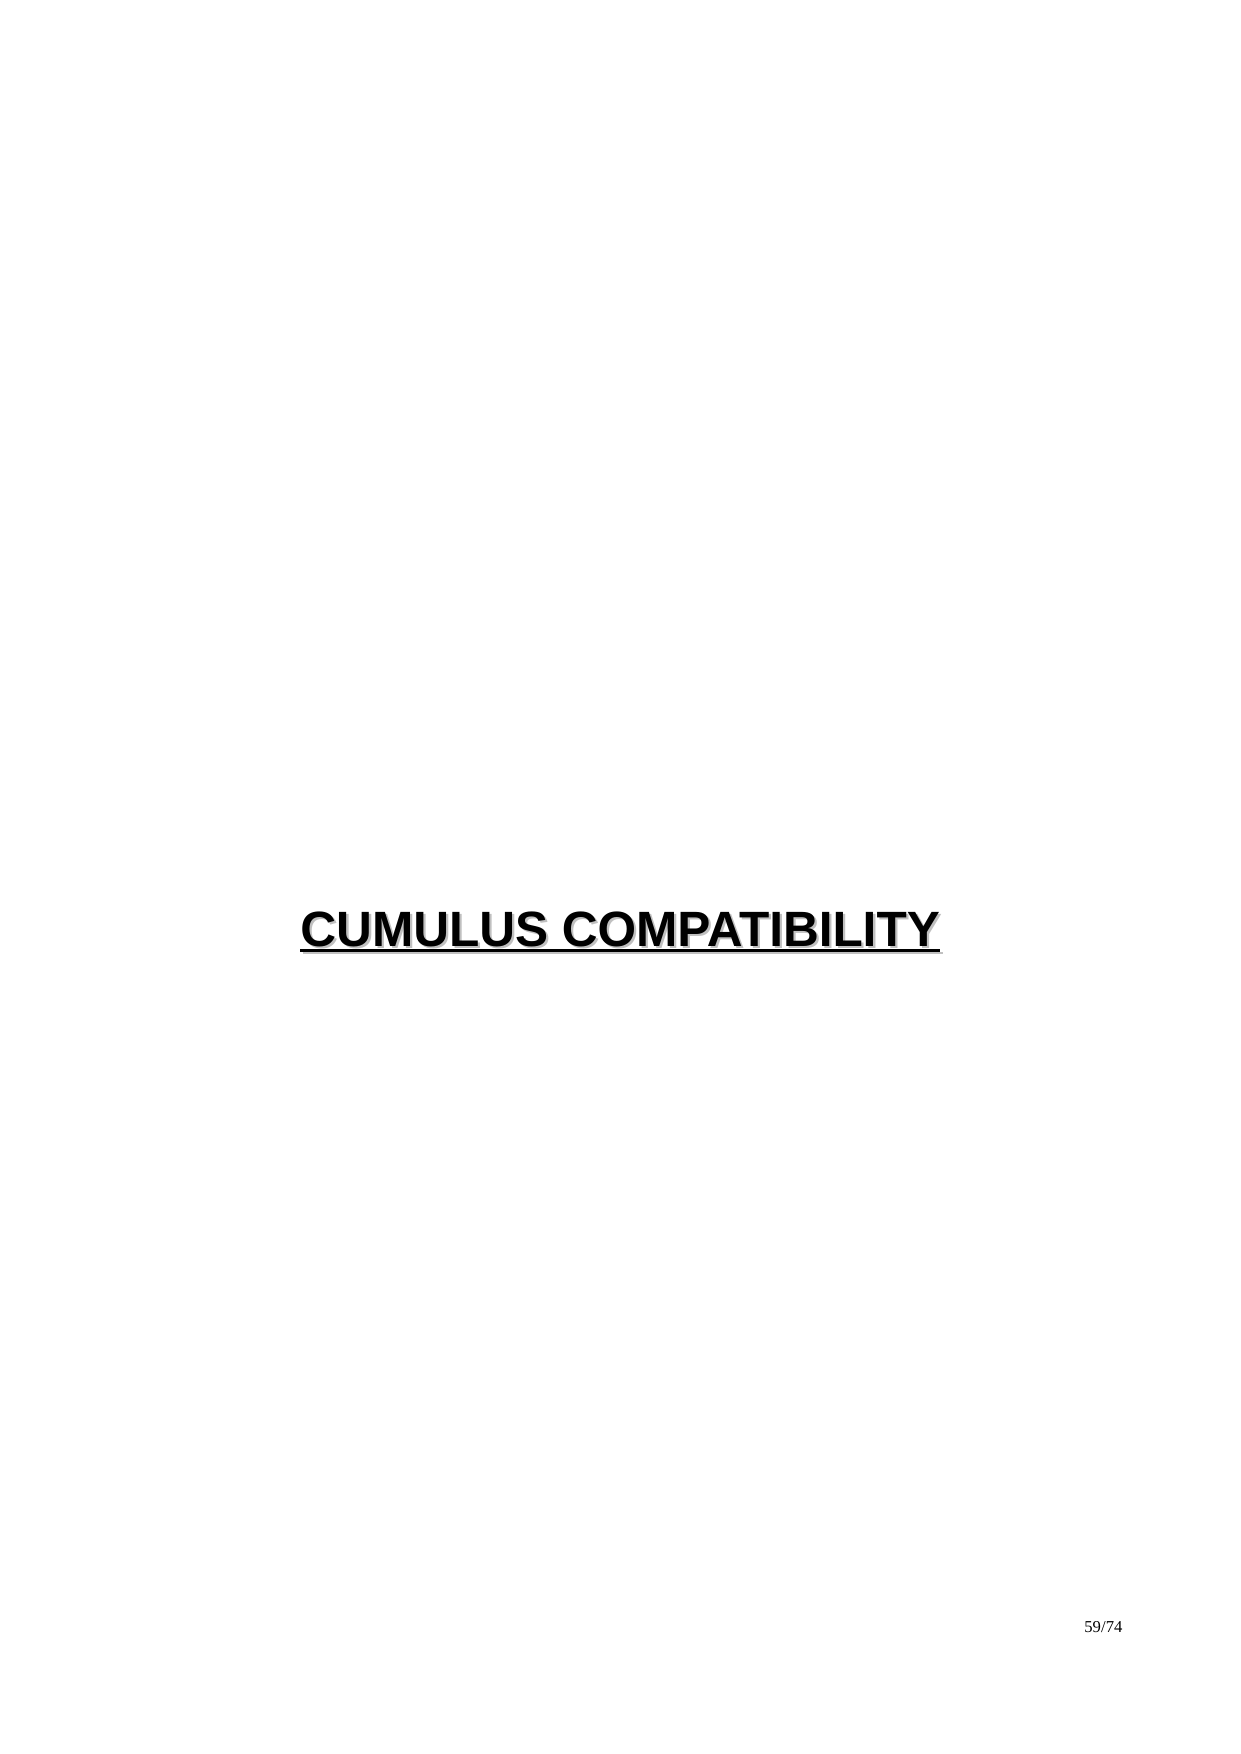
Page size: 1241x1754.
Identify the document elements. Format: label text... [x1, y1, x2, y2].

subtitle CUMULUS COMPATIBILITY [118, 900, 1122, 957]
